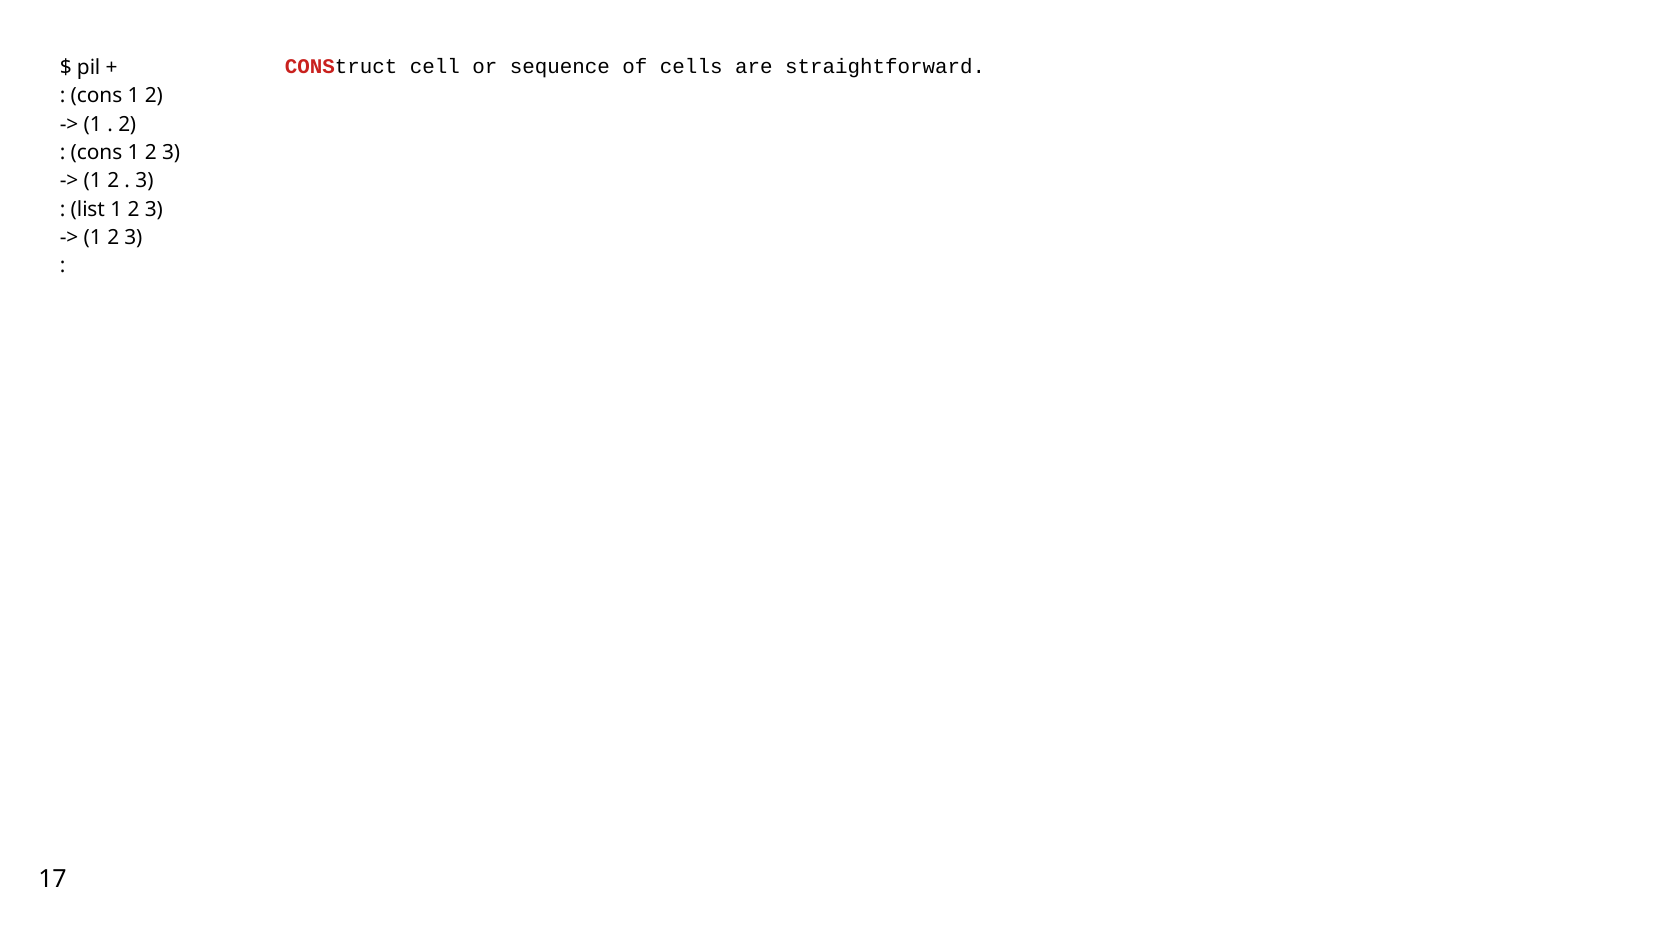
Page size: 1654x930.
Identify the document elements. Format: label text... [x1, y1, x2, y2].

text_box $ pil + : (cons 1 2) -> (1 . 2) : (cons 1 2 3) -> (1 2 . 3) : (list 1 2 3) -> (1 2 3) : [45, 44, 294, 227]
text_box [0, 854, 118, 900]
text_box CONStruct cell or sequence of cells are straightforward. [270, 48, 1000, 87]
